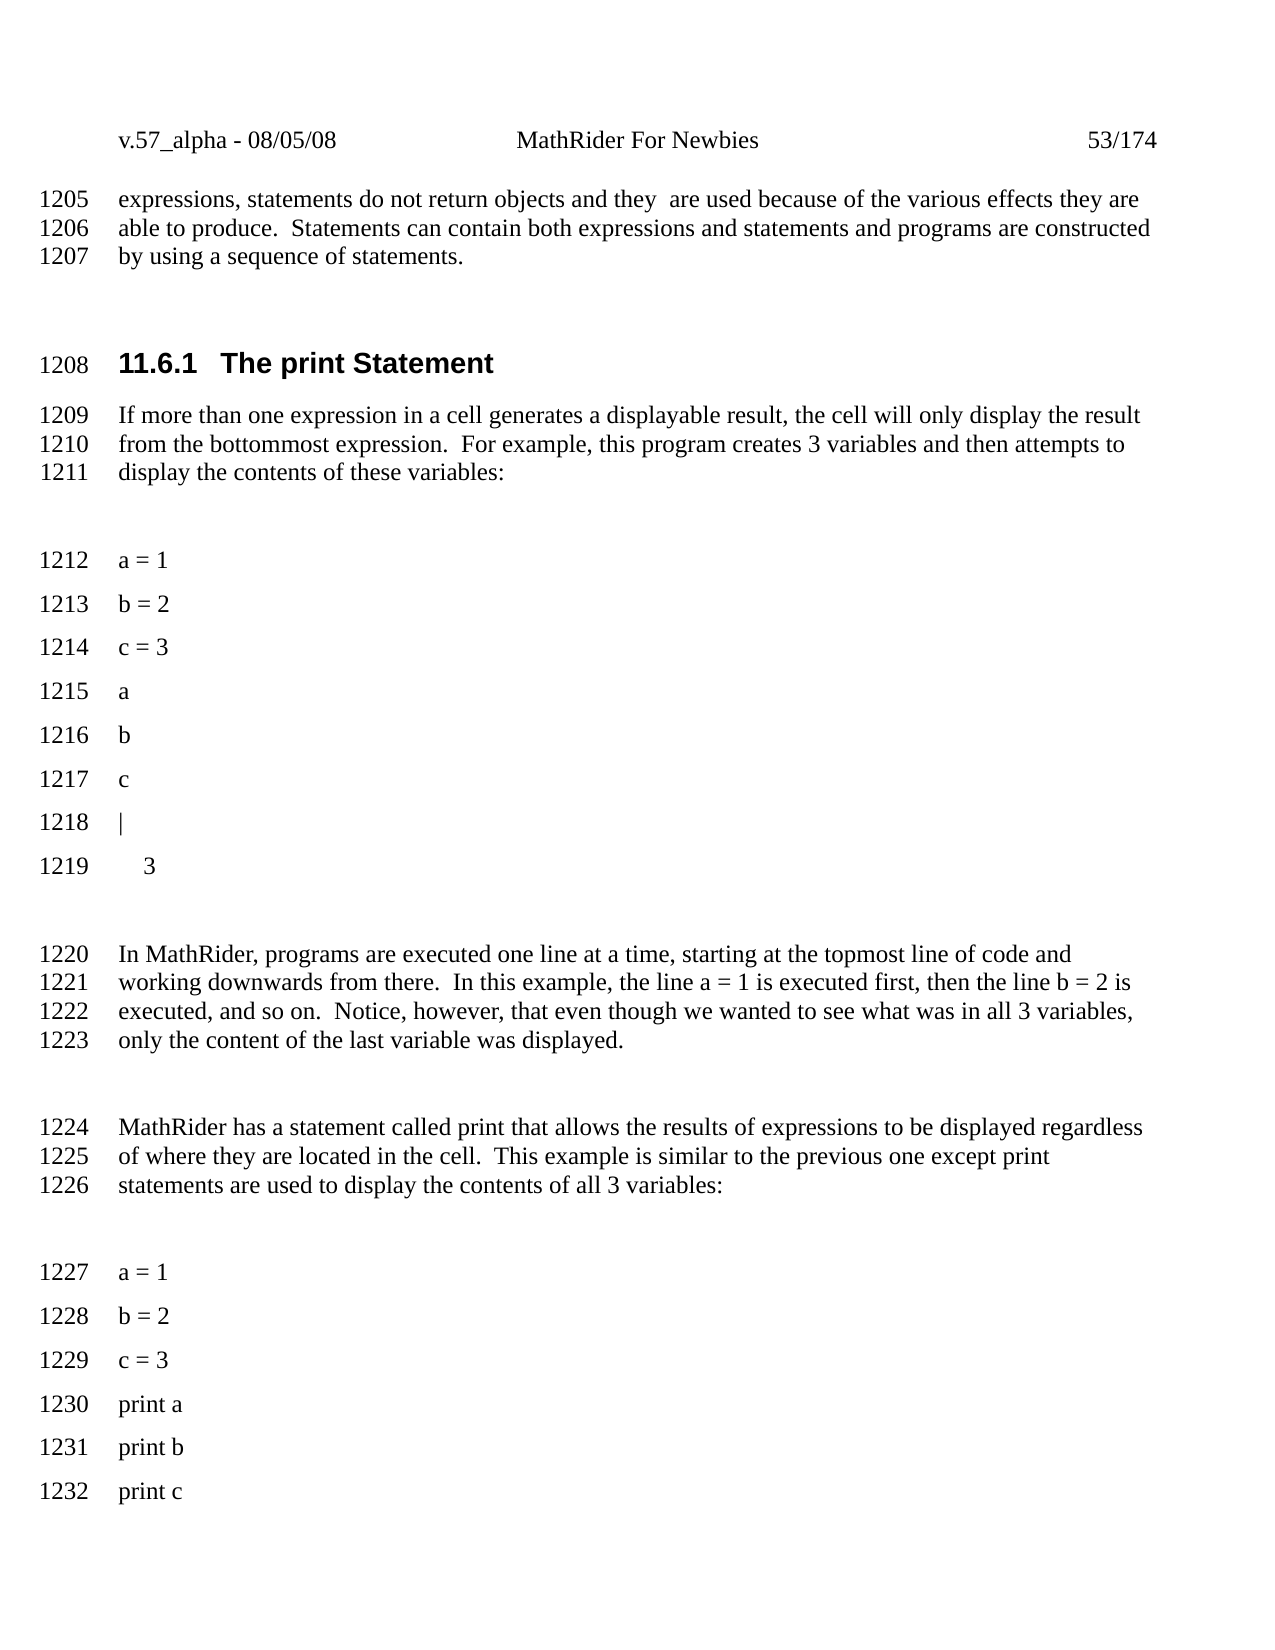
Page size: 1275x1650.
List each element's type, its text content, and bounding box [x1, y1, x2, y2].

text MathRider has a statement called print that allows the results of expressions to be displayed regardless of where they are located in the cell. This example is similar to the previous one except print statements are used to display the contents of all 3 variables: [118, 1112, 1157, 1199]
text If more than one expression in a cell generates a displayable result, the cell will only display the result from the bottommost expression. For example, this program creates 3 variables and then attempts to display the contents of these variables: [118, 400, 1157, 486]
text print a [118, 1389, 1157, 1417]
text print c [118, 1476, 1157, 1505]
text c = 3 [118, 632, 1157, 661]
text print b [118, 1432, 1157, 1461]
text a = 1 [118, 545, 1157, 574]
text 3 [118, 851, 1157, 880]
text a [118, 676, 1157, 705]
text In MathRider, programs are executed one line at a time, starting at the topmost line of code and working downwards from there. In this example, the line a = 1 is executed first, then the line b = 2 is executed, and so on. Notice, however, that even though we wanted to see what was in all 3 variables, only the content of the last variable was displayed. [118, 939, 1157, 1054]
text b = 2 [118, 1301, 1157, 1330]
text b [118, 720, 1157, 749]
subtitle The print Statement [118, 346, 1157, 380]
text c = 3 [118, 1345, 1157, 1374]
text expressions, statements do not return objects and they are used because of the various effects they are able to produce. Statements can contain both expressions and statements and programs are constructed by using a sequence of statements. [118, 184, 1157, 270]
text | [118, 807, 1157, 836]
text a = 1 [118, 1257, 1157, 1286]
text c [118, 764, 1157, 792]
text b = 2 [118, 589, 1157, 617]
